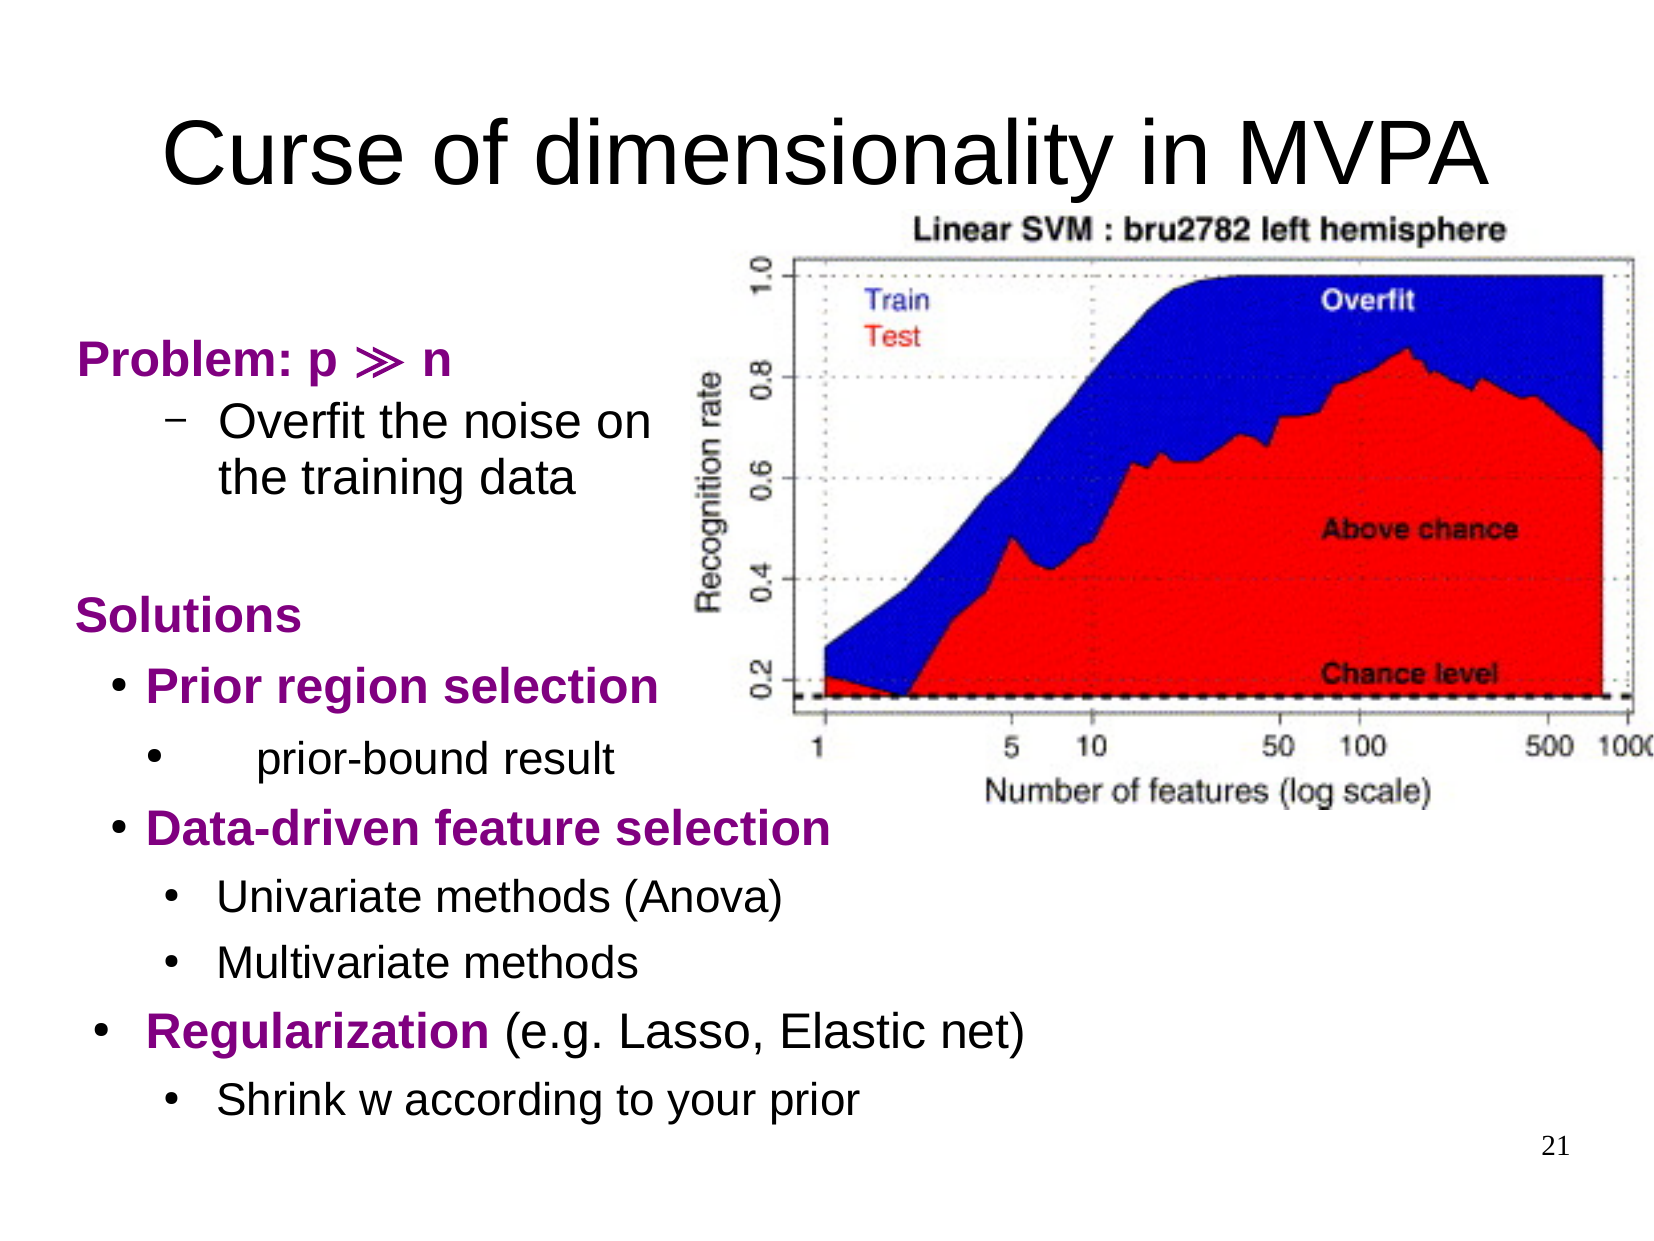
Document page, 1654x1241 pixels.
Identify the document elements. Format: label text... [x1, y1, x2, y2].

picture [690, 209, 1654, 811]
text_box Solutions Prior region selection prior-bound result Data-driven feature selection Univariate methods (Anova) Multivariate methods Regularization (e.g. Lasso, Elastic net) Shrink w according to your prior [60, 580, 1152, 1136]
list Problem: p ≫ n Overfit the noise on the training data [76, 331, 690, 567]
title Curse of dimensionality in MVPA [82, 56, 1571, 250]
